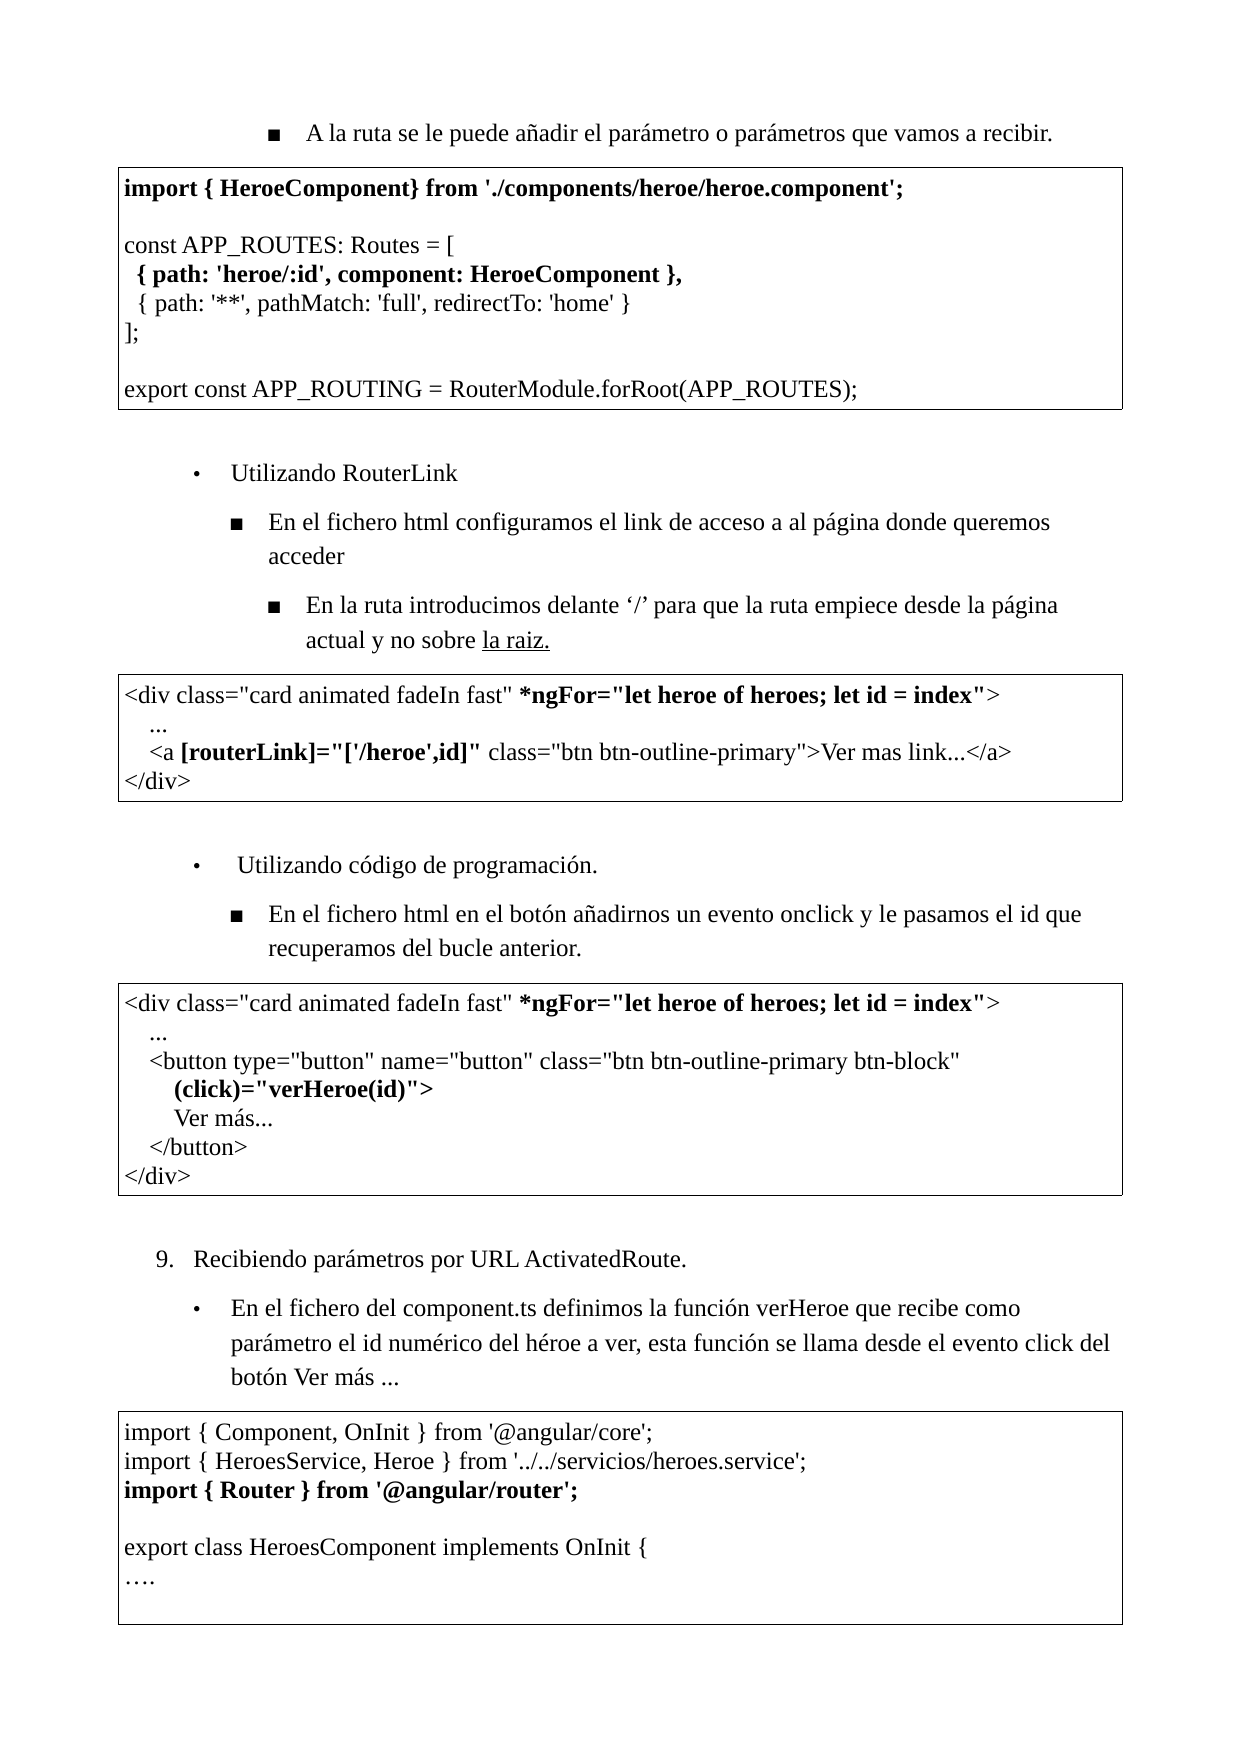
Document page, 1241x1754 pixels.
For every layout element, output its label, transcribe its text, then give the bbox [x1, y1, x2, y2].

table_header import { Component, OnInit } from '@angular/core'; import { HeroesService, Heroe } from '../../servicios/heroes.service'; import { Router } from '@angular/router'; export class HeroesComponent implements OnInit { …. [119, 1412, 1122, 1624]
table_header <div class="card animated fadeIn fast" *ngFor="let heroe of heroes; let id = index"> ... <a [routerLink]="['/heroe',id]" class="btn btn-outline-primary">Ver mas link...</a> </div> [119, 675, 1122, 801]
list Utilizando código de programación. [193, 850, 1122, 878]
list En el fichero html en el botón añadirnos un evento onclick y le pasamos el id que recuperamos del bucle anterior. [231, 899, 1122, 962]
list En el fichero del component.ts definimos la función verHeroe que recibe como parámetro el id numérico del héroe a ver, esta función se llama desde el evento click del botón Ver más ... [193, 1293, 1122, 1391]
list En el fichero html configuramos el link de acceso a al página donde queremos acceder [231, 507, 1122, 570]
table_header <div class="card animated fadeIn fast" *ngFor="let heroe of heroes; let id = index"> ... <button type="button" name="button" class="btn btn-outline-primary btn-block" (click)="verHeroe(id)"> Ver más... </button> </div> [119, 984, 1122, 1195]
list A la ruta se le puede añadir el parámetro o parámetros que vamos a recibir. [268, 118, 1122, 147]
list En la ruta introducimos delante ‘/’ para que la ruta empiece desde la página actual y no sobre la raiz. [268, 591, 1122, 654]
table_header import { HeroeComponent} from './components/heroe/heroe.component'; const APP_ROUTES: Routes = [ { path: 'heroe/:id', component: HeroeComponent }, { path: '**', pathMatch: 'full', redirectTo: 'home' } ]; export const APP_ROUTING = RouterModule.forRoot(APP_ROUTES); [119, 168, 1122, 409]
list Utilizando RouterLink [193, 458, 1122, 487]
list Recibiendo parámetros por URL ActivatedRoute. [156, 1244, 1122, 1273]
